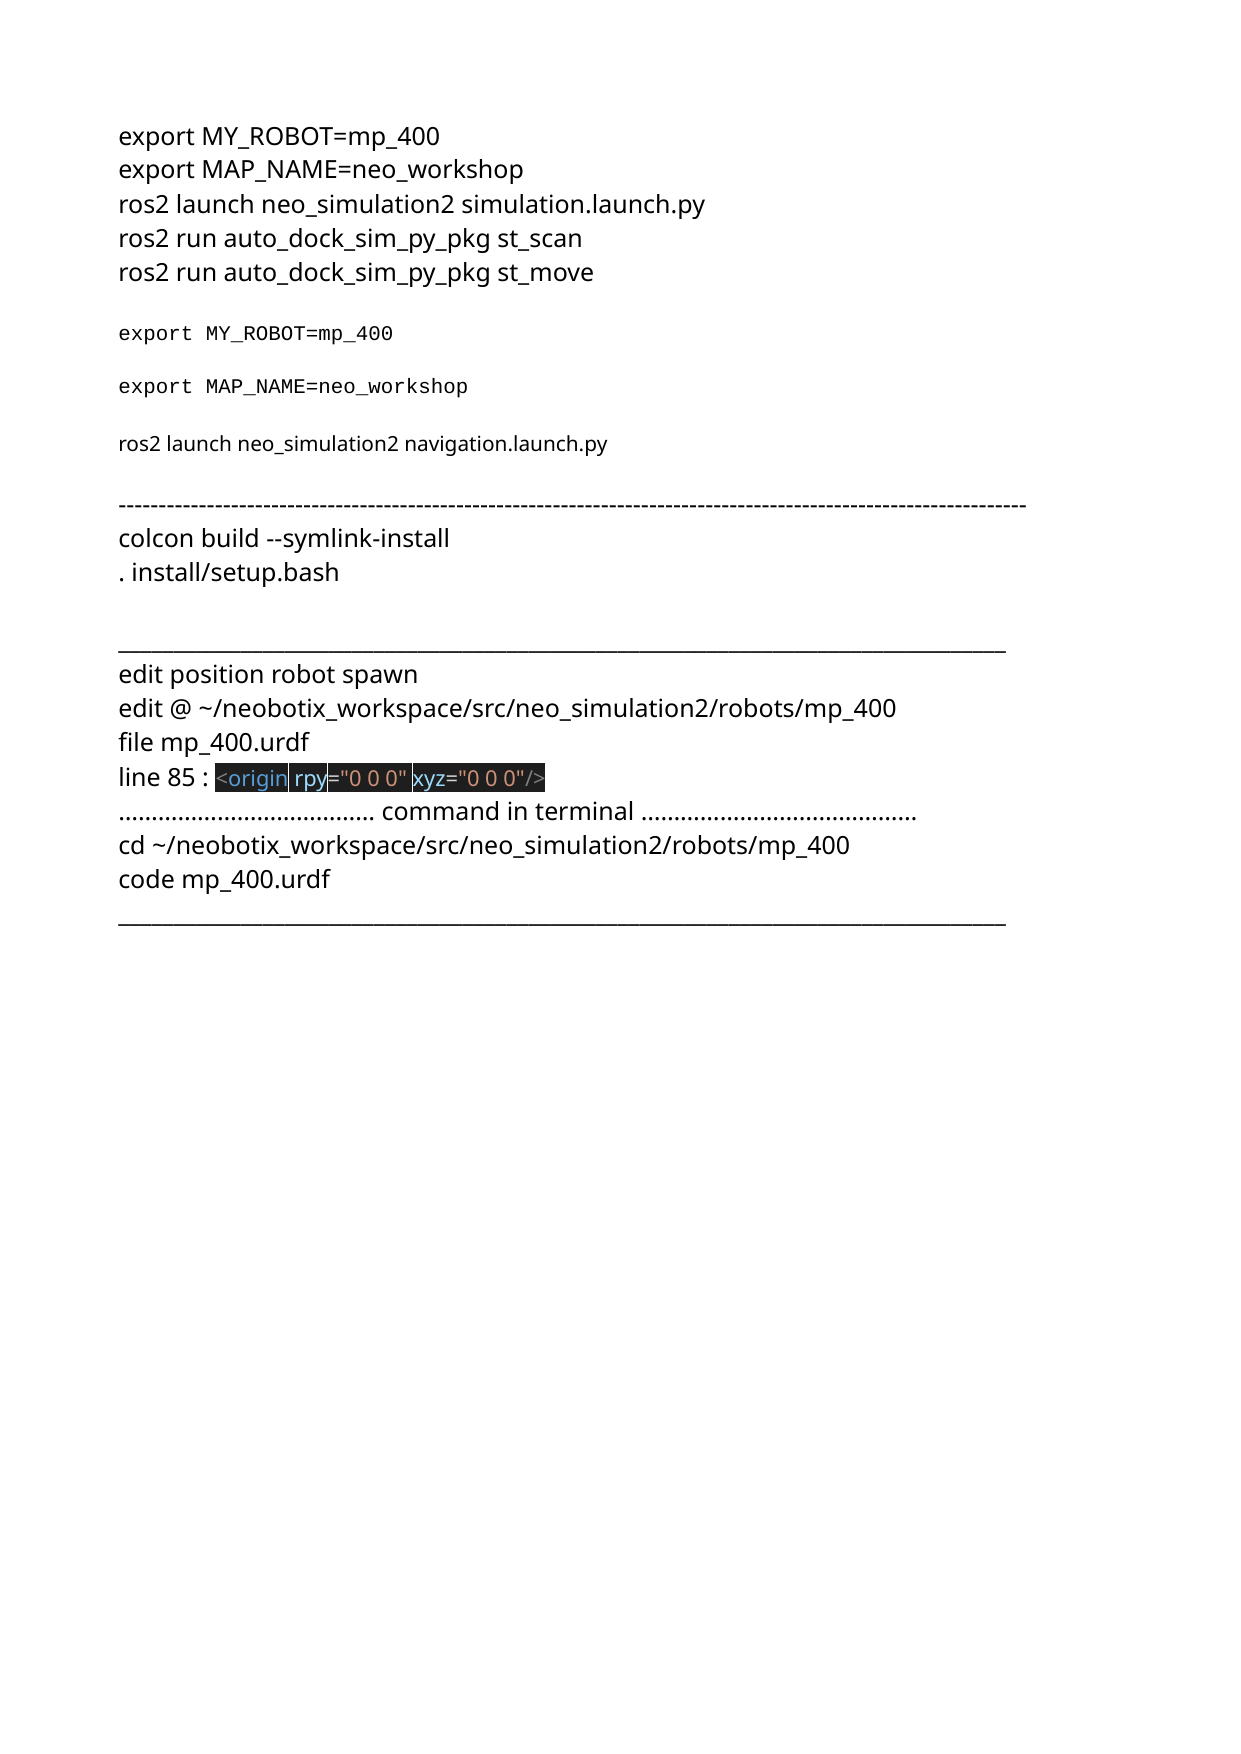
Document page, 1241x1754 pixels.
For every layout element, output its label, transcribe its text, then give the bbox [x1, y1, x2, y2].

text export MY_ROBOT=mp_400 [118, 118, 1122, 152]
text export MAP_NAME=neo_workshop [118, 152, 1122, 186]
text ----------------------------------------------------------------------------------------------------------------- [118, 487, 1122, 521]
text . install/setup.bash [118, 555, 1122, 589]
text export MY_ROBOT=mp_400 [118, 322, 1122, 346]
text file mp_400.urdf [118, 725, 1122, 759]
text ros2 launch neo_simulation2 simulation.launch.py [118, 186, 1122, 220]
text code mp_400.urdf [118, 861, 1122, 895]
text ros2 run auto_dock_sim_py_pkg st_scan [118, 220, 1122, 254]
text export MAP_NAME=neo_workshop [118, 376, 1122, 399]
text line 85 : <origin rpy="0 0 0" xyz="0 0 0"/> [118, 759, 1122, 793]
text edit @ ~/neobotix_workspace/src/neo_simulation2/robots/mp_400 [118, 691, 1122, 725]
text ………………………………… command in terminal …………………………………… [118, 793, 1122, 827]
text ros2 run auto_dock_sim_py_pkg st_move [118, 254, 1122, 288]
text colcon build --symlink-install [118, 521, 1122, 555]
text ________________________________________________________________________________ [118, 623, 1122, 657]
text edit position robot spawn [118, 657, 1122, 691]
text ________________________________________________________________________________ [118, 895, 1122, 929]
text cd ~/neobotix_workspace/src/neo_simulation2/robots/mp_400 [118, 827, 1122, 861]
text ros2 launch neo_simulation2 navigation.launch.py [118, 429, 1122, 457]
